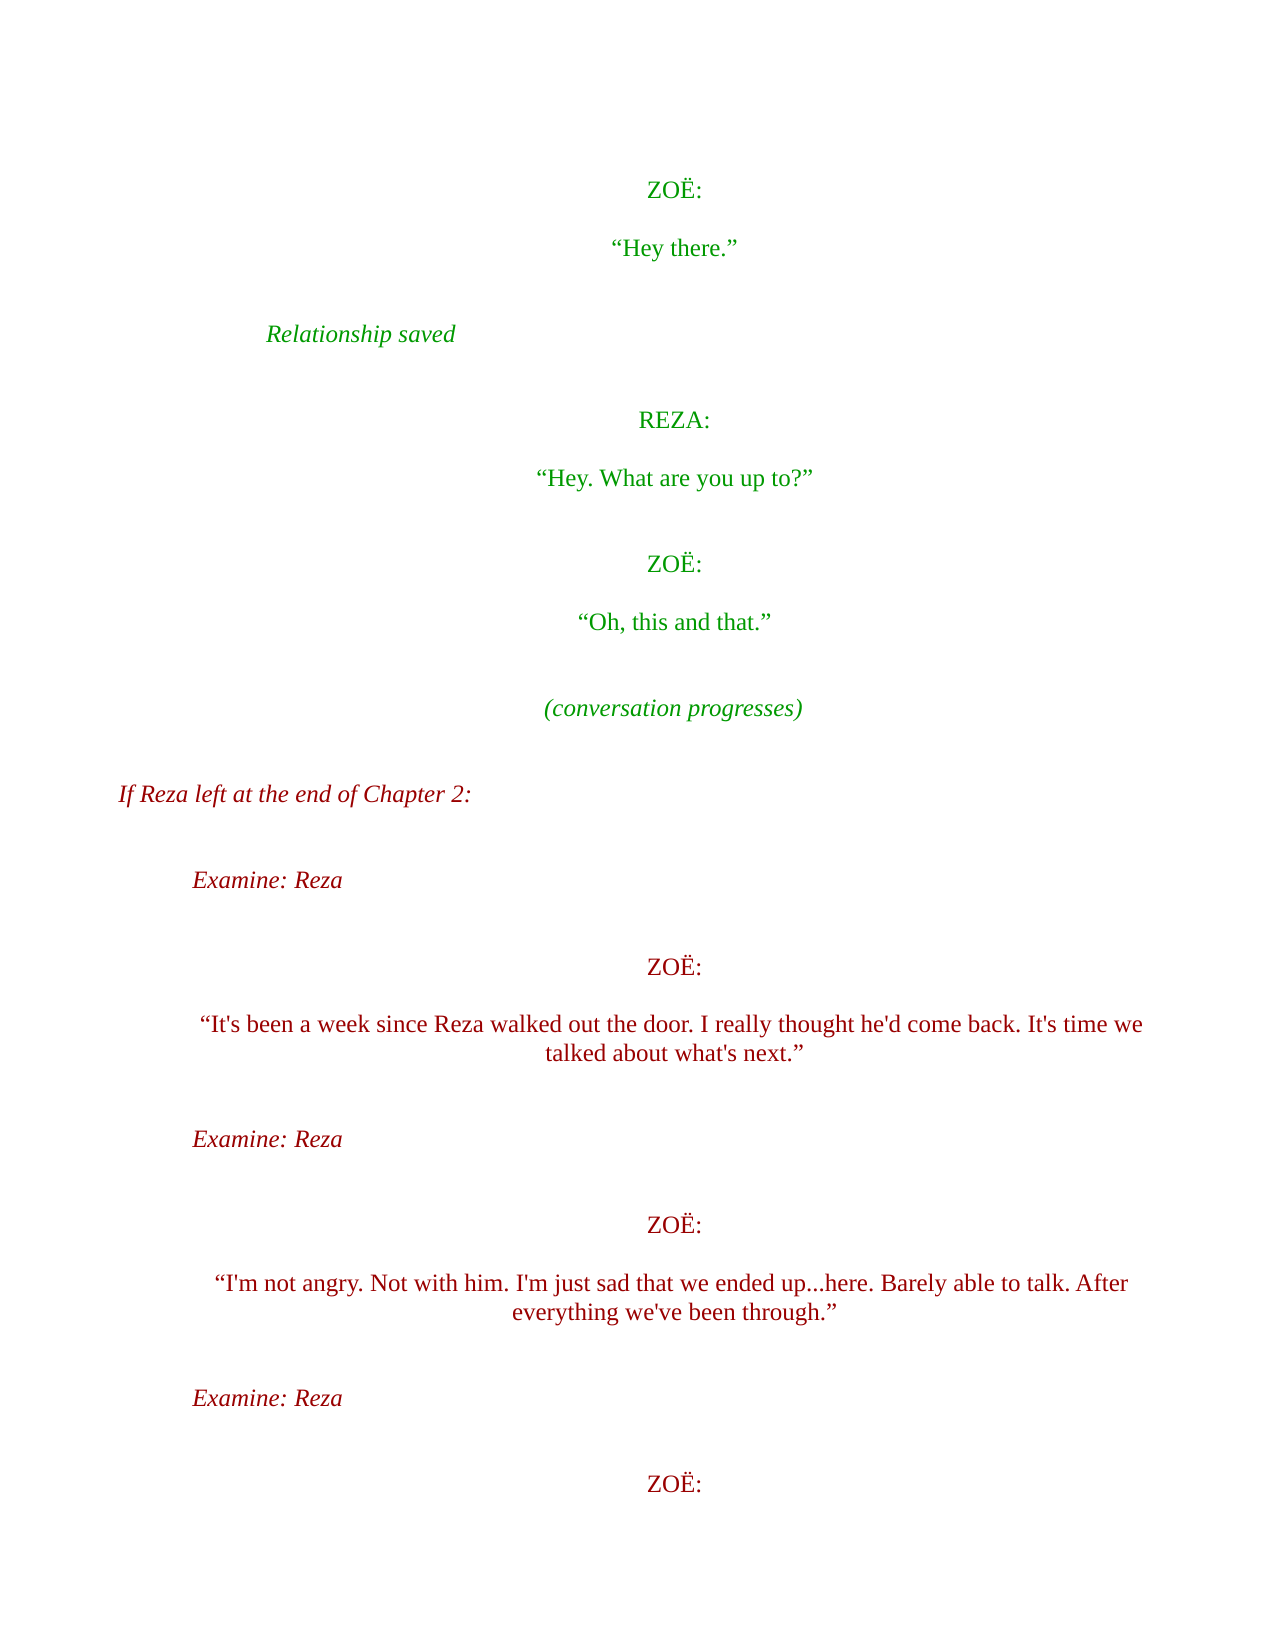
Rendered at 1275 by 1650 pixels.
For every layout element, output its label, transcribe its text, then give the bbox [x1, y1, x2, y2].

text “Hey. What are you up to?” [118, 463, 1157, 492]
text ZOË: [118, 549, 1157, 578]
text “Hey there.” [118, 233, 1157, 262]
text ZOË: [118, 1211, 1157, 1239]
text “It's been a week since Reza walked out the door. I really thought he'd come back. It's time we talked about what's next.” [118, 1009, 1157, 1067]
text If Reza left at the end of Chapter 2: [118, 779, 1157, 808]
text REZA: [118, 406, 1157, 434]
text “Oh, this and that.” [118, 607, 1157, 636]
text Examine: Reza [118, 1124, 1157, 1153]
text Relationship saved [118, 319, 1157, 348]
text ZOË: [118, 176, 1157, 204]
text ZOË: [118, 1469, 1157, 1498]
text (conversation progresses) [118, 693, 1157, 722]
text Examine: Reza [118, 1383, 1157, 1412]
text Examine: Reza [118, 866, 1157, 894]
text “I'm not angry. Not with him. I'm just sad that we ended up...here. Barely able to talk. After everything we've been through.” [118, 1268, 1157, 1326]
text ZOË: [118, 952, 1157, 981]
